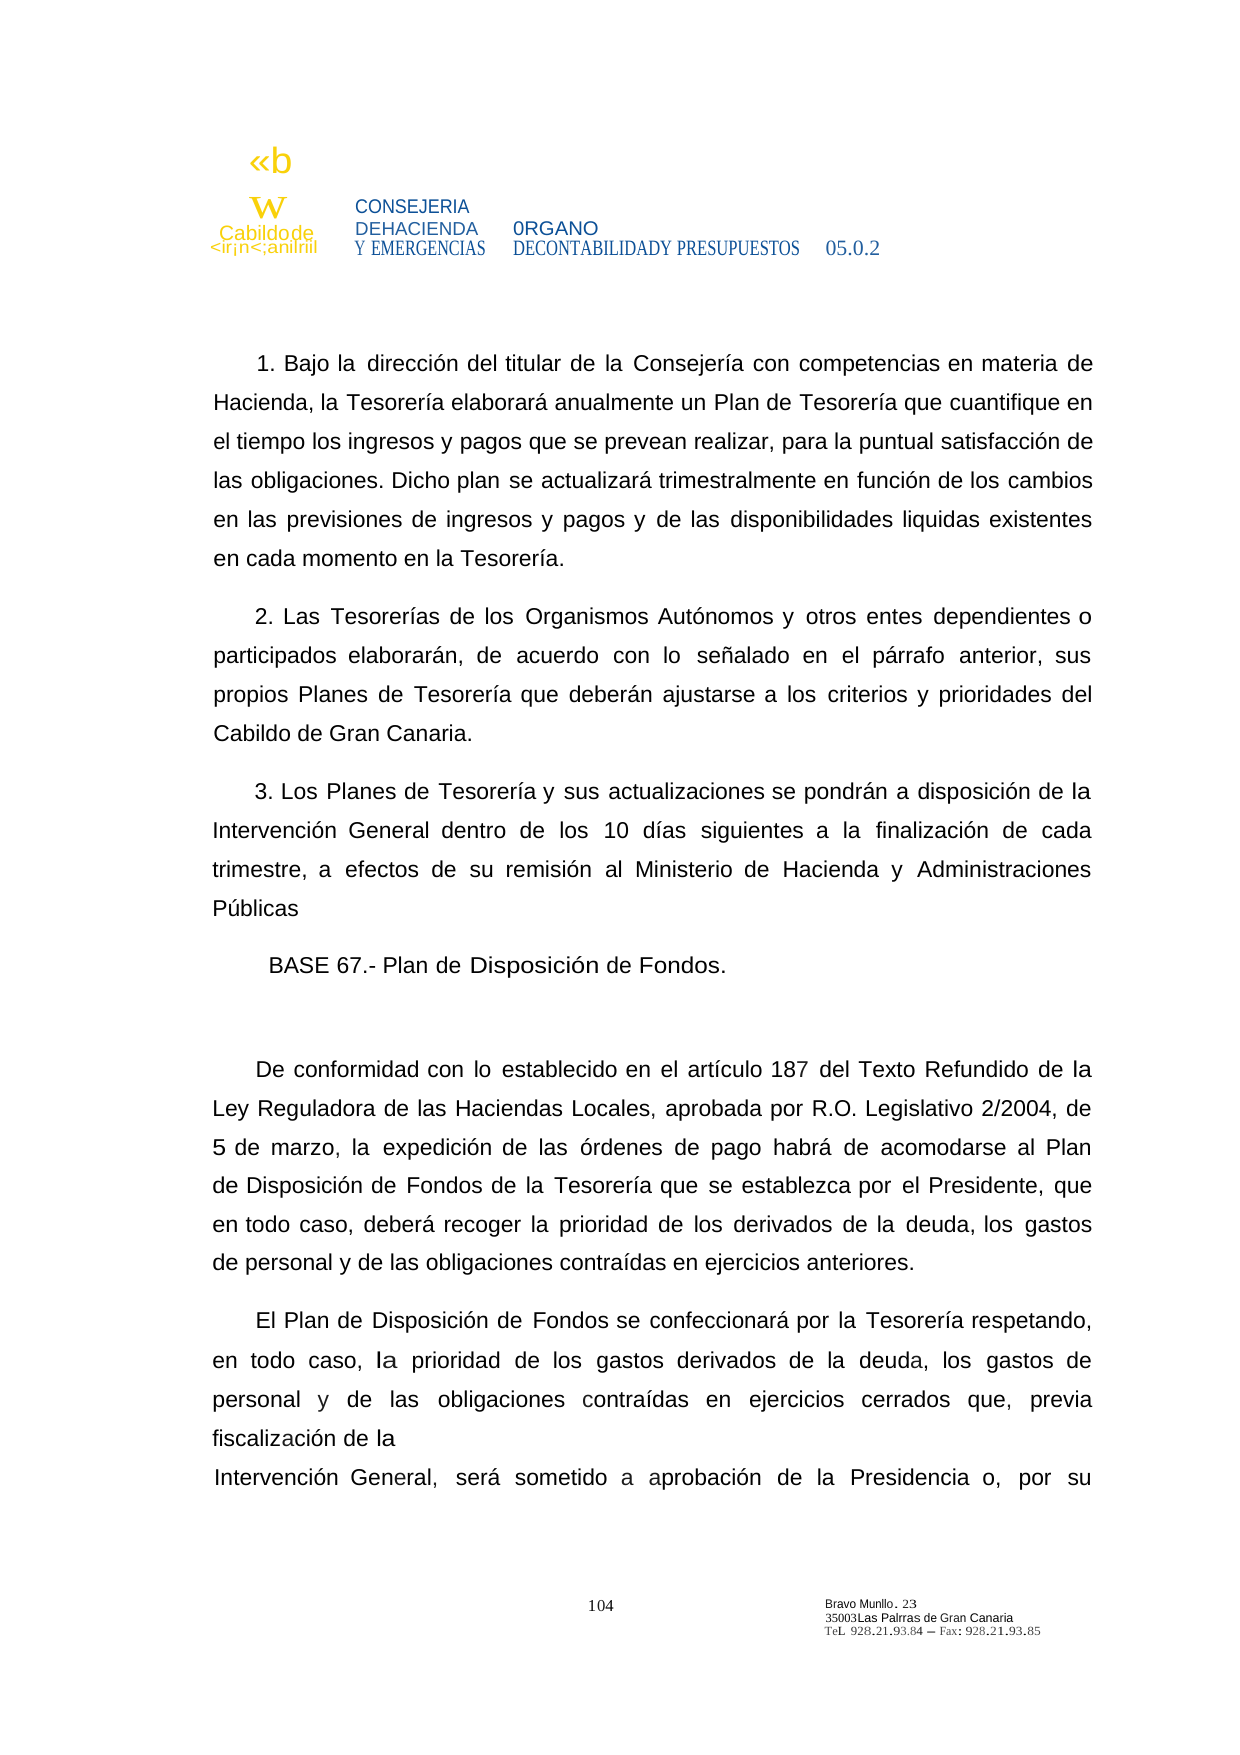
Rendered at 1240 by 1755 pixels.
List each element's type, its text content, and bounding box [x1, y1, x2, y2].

text De conformidad con lo establecido en el artículo 187 del Texto Refundido de la Ley Reguladora de las Haciendas Locales, aprobada por R.O. Legislativo 2/2004, de 5 de marzo, la expedición de las órdenes de pago habrá de acomodarse al Plan de Disposición de Fondos de la Tesorería que se establezca por el Presidente, que en todo caso, deberá recoger la prioridad de los derivados de la deuda, los gastos de personal y de las obligaciones contraídas en ejercicios anteriores. [212, 1056, 1092, 1276]
text 1. Bajo la dirección del titular de la Consejería con competencias en materia de Hacienda, la Tesorería elaborará anualmente un Plan de Tesorería que cuantifique en el tiempo los ingresos y pagos que se prevean realizar, para la puntual satisfacción de las obligaciones. Dicho plan se actualizará trimestralmente en función de los cambios en las previsiones de ingresos y pagos y de las disponibilidades liquidas existentes en cada momento en la Tesorería. [213, 350, 1093, 571]
text BASE 67.- Plan de Disposición de Fondos. [268, 952, 1240, 979]
text 104 Bravo Munllo. 23 [588, 1596, 1240, 1613]
text TeL 928.21.93.84 - Fax: 928.21.93.85 [824, 1625, 1240, 1638]
text Intervención General, será sometido a aprobación de la Presidencia o, por su [214, 1464, 1240, 1489]
text El Plan de Disposición de Fondos se confeccionará por la Tesorería respetando, en todo caso, la prioridad de los gastos derivados de la deuda, los gastos de personal y de las obligaciones contraídas en ejercicios cerrados que, previa fiscalización de la [212, 1307, 1092, 1451]
text 35003Las Palrras de Gran Canaria [825, 1613, 1240, 1625]
text 3. Los Planes de Tesorería y sus actualizaciones se pondrán a disposición de la Intervención General dentro de los 10 días siguientes a la finalización de cada trimestre, a efectos de su remisión al Ministerio de Hacienda y Administraciones Públicas [212, 778, 1092, 921]
text 2. Las Tesorerías de los Organismos Autónomos y otros entes dependientes o participados elaborarán, de acuerdo con lo señalado en el párrafo anterior, sus propios Planes de Tesorería que deberán ajustarse a los criterios y prioridades del Cabildo de Gran Canaria. [213, 603, 1092, 746]
